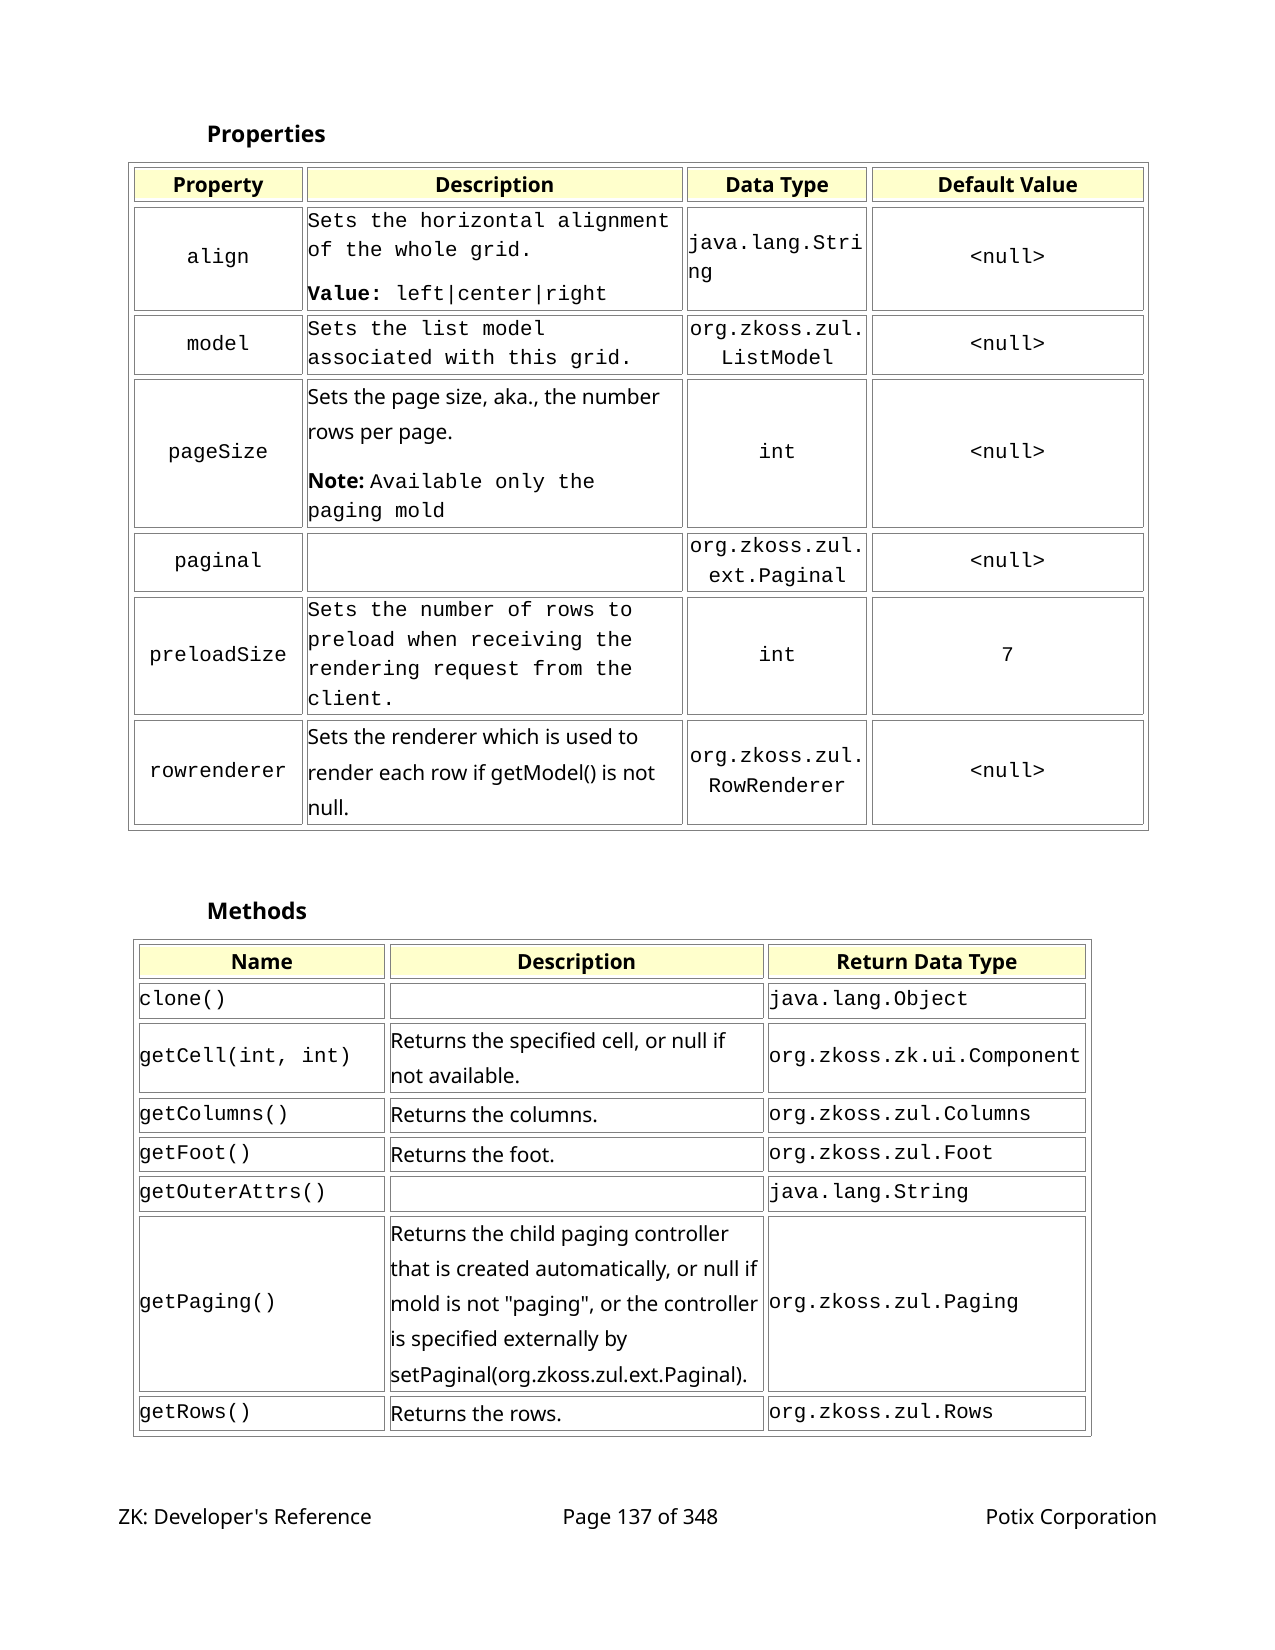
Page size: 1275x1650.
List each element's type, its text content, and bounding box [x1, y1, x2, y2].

table_header Default Value [869, 163, 1146, 201]
subtitle Properties [207, 118, 1157, 149]
table_cell <null> [869, 310, 1146, 374]
table_cell java.lang.Object [766, 978, 1088, 1017]
table_cell paginal [131, 527, 304, 591]
table_cell getPaging() [136, 1211, 387, 1391]
table_cell getColumns() [136, 1092, 387, 1132]
table_cell [391, 984, 763, 1017]
table_cell [387, 978, 766, 1017]
table_cell Sets the horizontal alignment of the whole grid. Value: left|center|right [305, 201, 685, 310]
table_cell <null> [869, 527, 1146, 591]
table_cell pageSize [131, 374, 304, 527]
table_cell rowrenderer [131, 714, 304, 824]
table_cell int [685, 591, 869, 714]
table_cell <null> [869, 374, 1146, 527]
table_cell <null> [869, 714, 1146, 824]
subtitle Methods [207, 895, 1157, 926]
table_cell Returns the child paging controller that is created automatically, or null if mold is not "paging", or the controller is specified externally by setPaginal(org.zkoss.zul.ext.Paginal). [387, 1211, 766, 1391]
table_cell Sets the number of rows to preload when receiving the rendering request from the client. [305, 591, 685, 714]
table_cell [391, 1177, 763, 1211]
table_cell [387, 1171, 766, 1211]
table_cell getFoot() [136, 1132, 387, 1171]
table_cell Returns the specified cell, or null if not available. [387, 1018, 766, 1092]
table_cell [308, 534, 682, 591]
table_cell java.lang.String [685, 201, 869, 310]
table_cell clone() [136, 978, 387, 1017]
table_header Return Data Type [766, 940, 1088, 978]
table_cell getOuterAttrs() [136, 1171, 387, 1211]
table_header Description [305, 163, 685, 201]
table_cell getCell(int, int) [136, 1018, 387, 1092]
table_cell getRows() [136, 1391, 387, 1430]
table_header Data Type [685, 163, 869, 201]
table_header Description [387, 940, 766, 978]
table_header Name [136, 940, 387, 978]
table_cell align [131, 201, 304, 310]
table_cell java.lang.String [766, 1171, 1088, 1211]
table_header Property [131, 163, 304, 201]
table_cell 7 [869, 591, 1146, 714]
table_cell Sets the list model associated with this grid. [305, 310, 685, 374]
table_cell int [685, 374, 869, 527]
table_cell org.zkoss.zul.RowRenderer [685, 714, 869, 824]
table_cell org.zkoss.zul.Rows [766, 1391, 1088, 1430]
table_cell Returns the rows. [387, 1391, 766, 1430]
table_cell org.zkoss.zul.Paging [766, 1211, 1088, 1391]
table_cell org.zkoss.zul.Columns [766, 1092, 1088, 1132]
table_cell model [131, 310, 304, 374]
table_cell Sets the page size, aka., the number rows per page. Note: Available only the paging mold [305, 374, 685, 527]
table_cell Returns the foot. [387, 1132, 766, 1171]
table_cell Returns the columns. [387, 1092, 766, 1132]
table_cell org.zkoss.zul.ext.Paginal [685, 527, 869, 591]
table_cell [305, 527, 685, 591]
table_cell org.zkoss.zul.ListModel [685, 310, 869, 374]
table_cell org.zkoss.zul.Foot [766, 1132, 1088, 1171]
table_cell Sets the renderer which is used to render each row if getModel() is not null. [305, 714, 685, 824]
table_cell <null> [869, 201, 1146, 310]
table_cell org.zkoss.zk.ui.Component [766, 1018, 1088, 1092]
table_cell preloadSize [131, 591, 304, 714]
